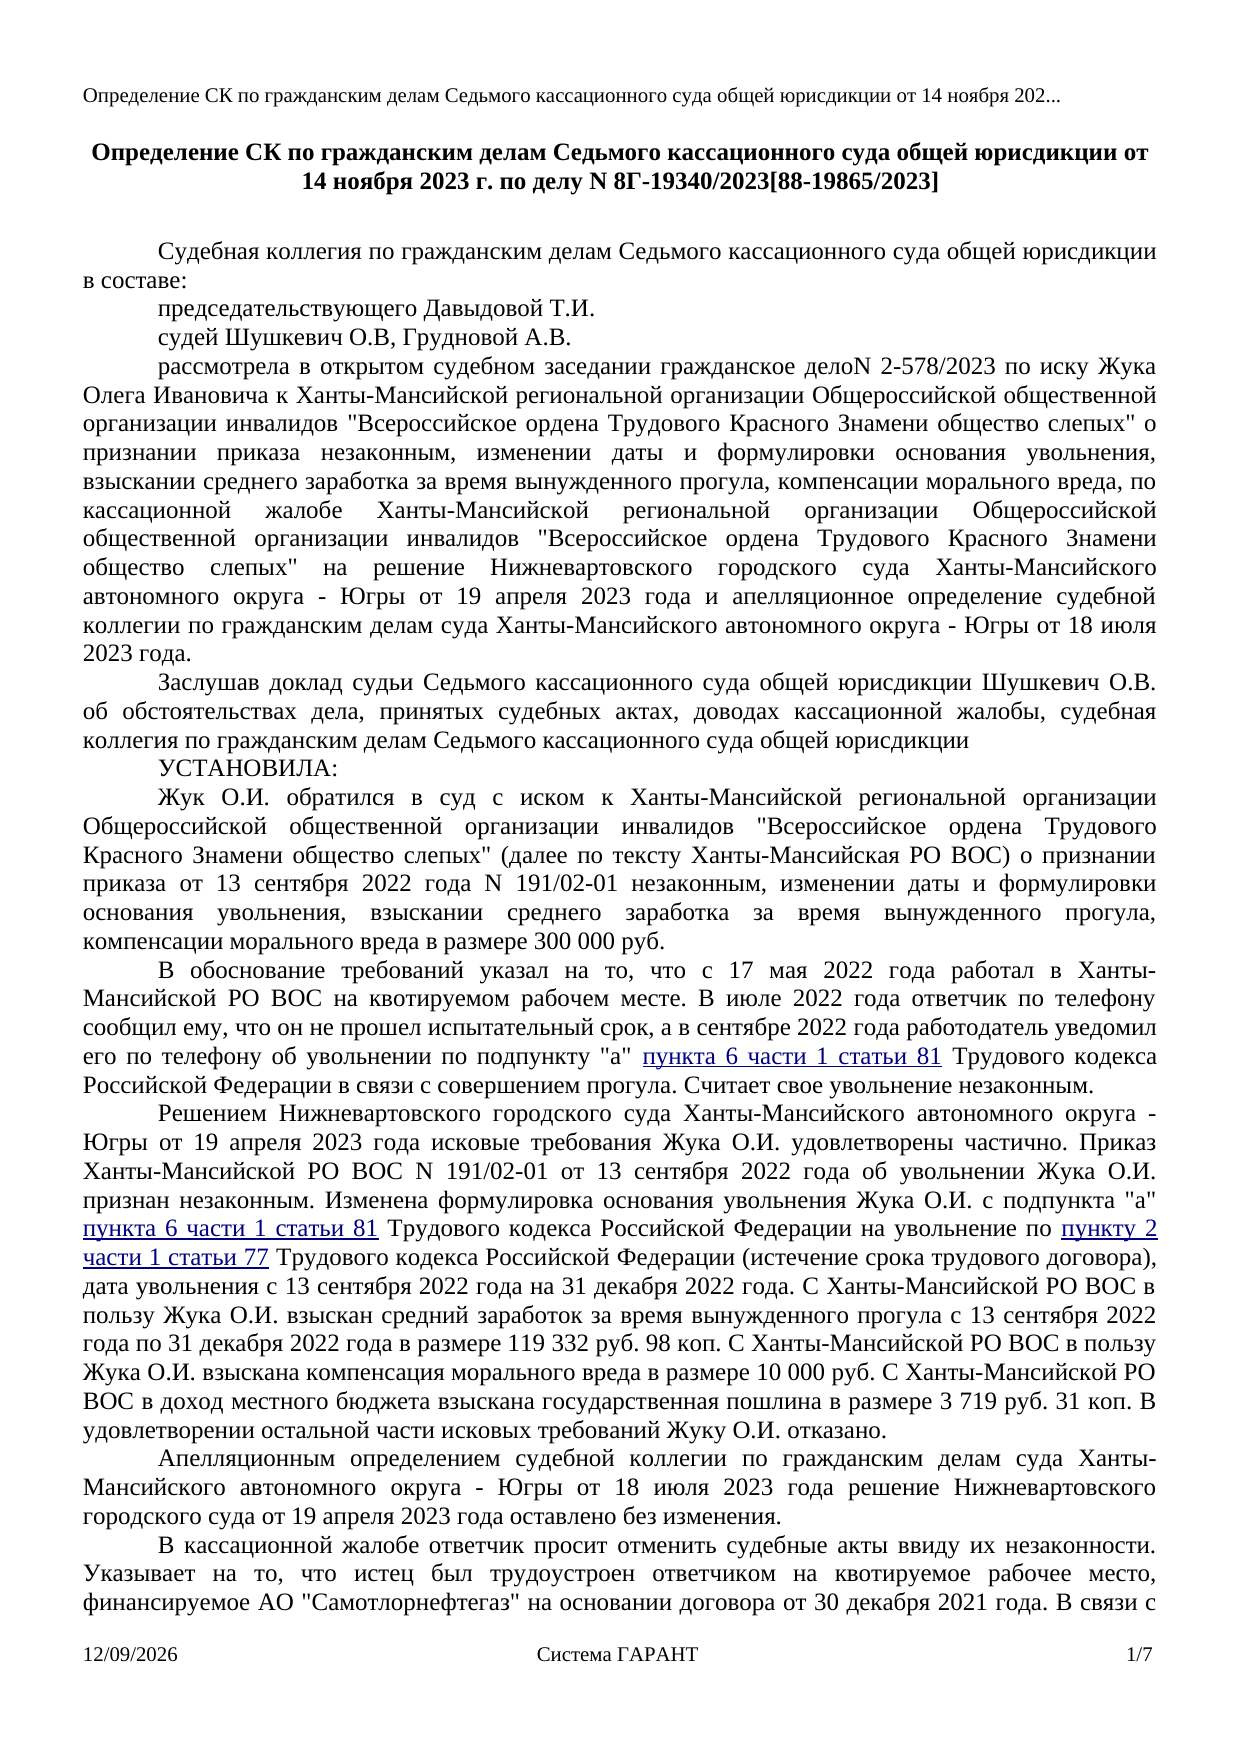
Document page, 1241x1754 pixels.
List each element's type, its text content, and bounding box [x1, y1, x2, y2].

text Апелляционным определением судебной коллегии по гражданским делам суда Ханты-Мансийского автономного округа - Югры от 18 июля 2023 года решение Нижневартовского городского суда от 19 апреля 2023 года оставлено без изменения. [83, 1443, 1157, 1530]
text Заслушав доклад судьи Седьмого кассационного суда общей юрисдикции Шушкевич О.В. об обстоятельствах дела, принятых судебных актах, доводах кассационной жалобы, судебная коллегия по гражданским делам Седьмого кассационного суда общей юрисдикции [83, 667, 1157, 753]
text рассмотрела в открытом судебном заседании гражданское делоN 2-578/2023 по иску Жука Олега Ивановича к Ханты-Мансийской региональной организации Общероссийской общественной организации инвалидов "Всероссийское ордена Трудового Красного Знамени общество слепых" о признании приказа незаконным, изменении даты и формулировки основания увольнения, взыскании среднего заработка за время вынужденного прогула, компенсации морального вреда, по кассационной жалобе Ханты-Мансийской региональной организации Общероссийской общественной организации инвалидов "Всероссийское ордена Трудового Красного Знамени общество слепых" на решение Нижневартовского городского суда Ханты-Мансийского автономного округа - Югры от 19 апреля 2023 года и апелляционное определение судебной коллегии по гражданским делам суда Ханты-Мансийского автономного округа - Югры от 18 июля 2023 года. [83, 351, 1157, 667]
text В обоснование требований указал на то, что с 17 мая 2022 года работал в Ханты-Мансийской РО ВОС на квотируемом рабочем месте. В июле 2022 года ответчик по телефону сообщил ему, что он не прошел испытательный срок, а в сентябре 2022 года работодатель уведомил его по телефону об увольнении по подпункту "а" пункта 6 части 1 статьи 81 Трудового кодекса Российской Федерации в связи с совершением прогула. Считает свое увольнение незаконным. [83, 955, 1157, 1098]
text судей Шушкевич О.В, Грудновой А.В. [83, 322, 1157, 351]
text Жук О.И. обратился в суд с иском к Ханты-Мансийской региональной организации Общероссийской общественной организации инвалидов "Всероссийское ордена Трудового Красного Знамени общество слепых" (далее по тексту Ханты-Мансийская РО ВОС) о признании приказа от 13 сентября 2022 года N 191/02-01 незаконным, изменении даты и формулировки основания увольнения, взыскании среднего заработка за время вынужденного прогула, компенсации морального вреда в размере 300 000 руб. [83, 782, 1157, 955]
text Судебная коллегия по гражданским делам Седьмого кассационного суда общей юрисдикции в составе: [83, 236, 1157, 293]
text УСТАНОВИЛА: [83, 753, 1157, 782]
subtitle Определение СК по гражданским делам Седьмого кассационного суда общей юрисдикции от 14 ноября 2023 г. по делу N 8Г-19340/2023[88-19865/2023] [83, 137, 1157, 195]
text Решением Нижневартовского городского суда Ханты-Мансийского автономного округа - Югры от 19 апреля 2023 года исковые требования Жука О.И. удовлетворены частично. Приказ Ханты-Мансийской РО ВОС N 191/02-01 от 13 сентября 2022 года об увольнении Жука О.И. признан незаконным. Изменена формулировка основания увольнения Жука О.И. с подпункта "а" пункта 6 части 1 статьи 81 Трудового кодекса Российской Федерации на увольнение по пункту 2 части 1 статьи 77 Трудового кодекса Российской Федерации (истечение срока трудового договора), дата увольнения с 13 сентября 2022 года на 31 декабря 2022 года. С Ханты-Мансийской РО ВОС в пользу Жука О.И. взыскан средний заработок за время вынужденного прогула с 13 сентября 2022 года по 31 декабря 2022 года в размере 119 332 руб. 98 коп. С Ханты-Мансийской РО ВОС в пользу Жука О.И. взыскана компенсация морального вреда в размере 10 000 руб. С Ханты-Мансийской РО ВОС в доход местного бюджета взыскана государственная пошлина в размере 3 719 руб. 31 коп. В удовлетворении остальной части исковых требований Жуку О.И. отказано. [83, 1098, 1157, 1443]
text В кассационной жалобе ответчик просит отменить судебные акты ввиду их незаконности. Указывает на то, что истец был трудоустроен ответчиком на квотируемое рабочее место, финансируемое АО "Самотлорнефтегаз" на основании договора от 30 декабря 2021 года. В связи с [83, 1530, 1157, 1616]
text председательствующего Давыдовой Т.И. [83, 293, 1157, 322]
